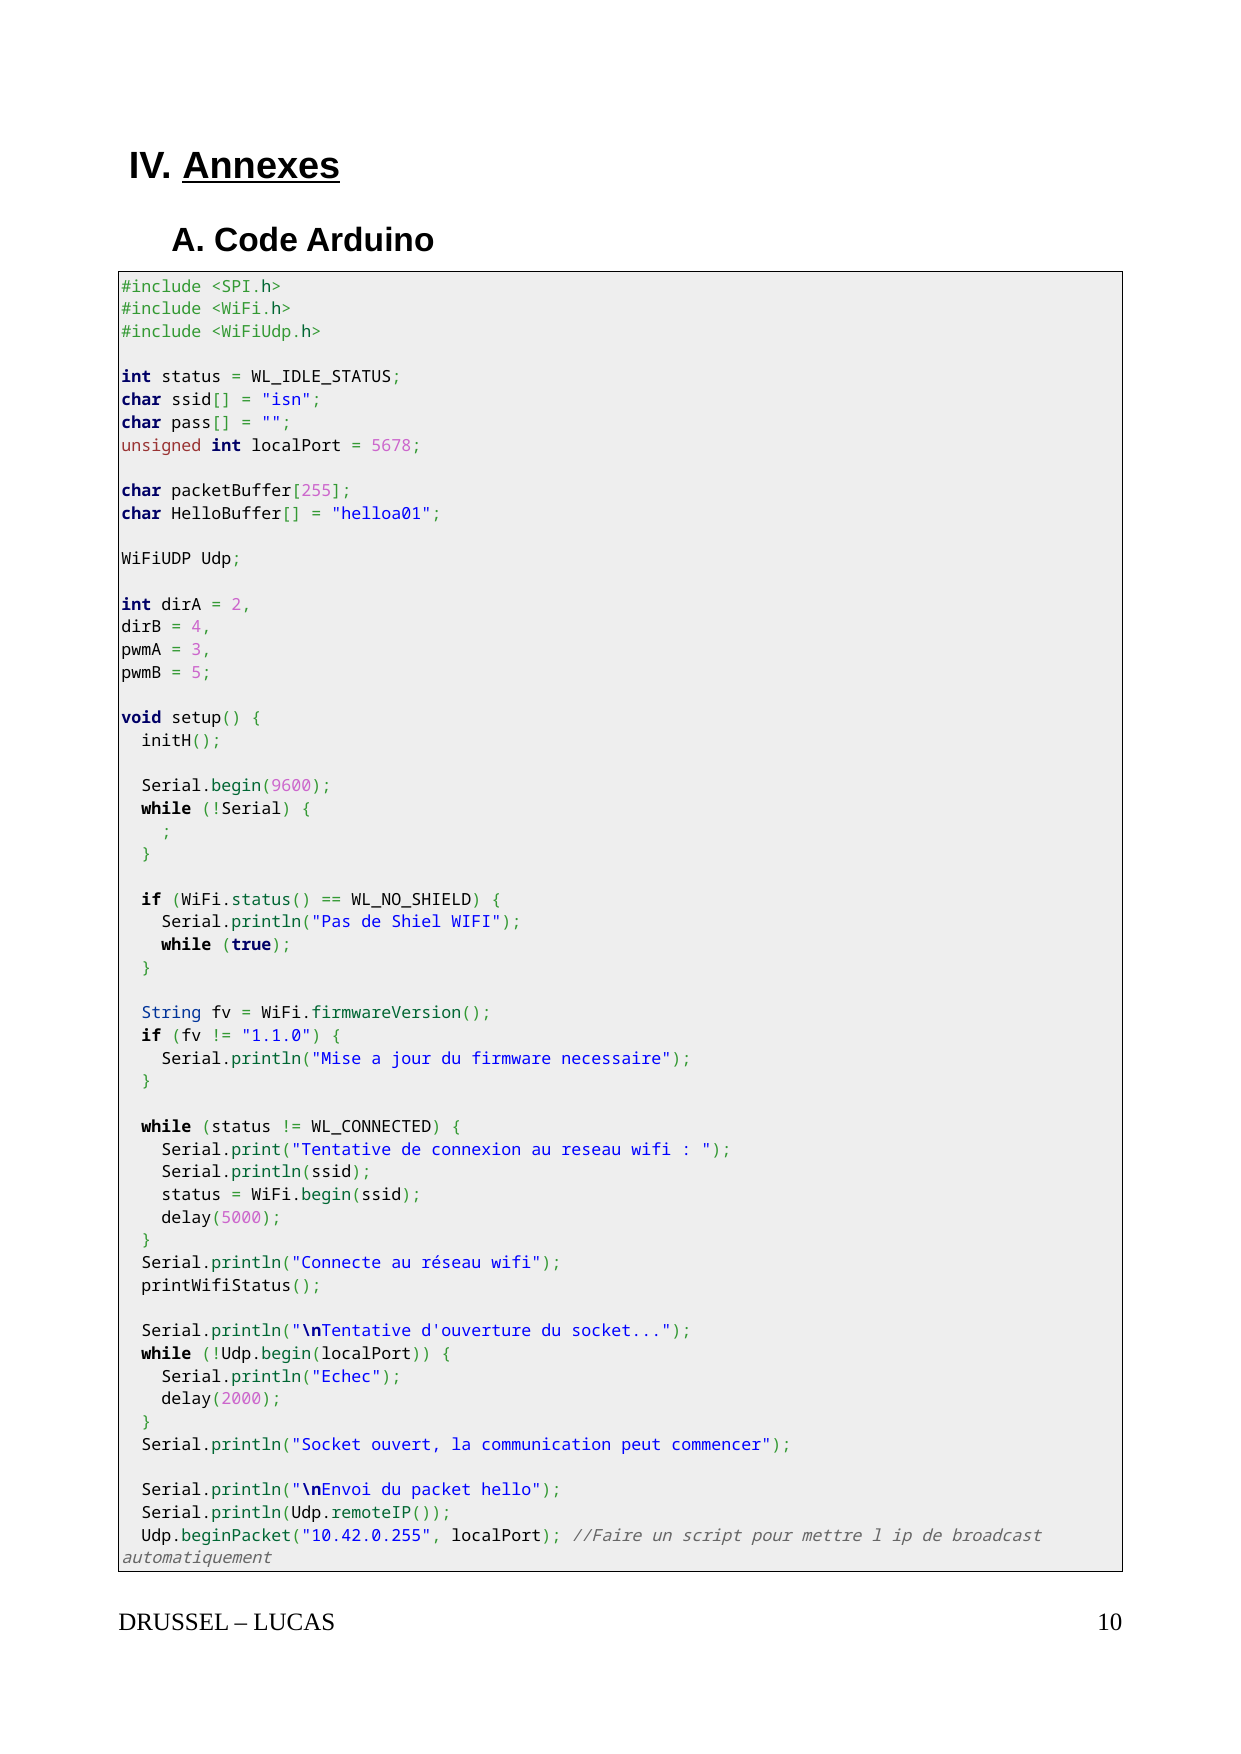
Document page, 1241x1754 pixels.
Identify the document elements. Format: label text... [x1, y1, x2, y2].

text #include <WiFiUdp.h> [119, 317, 1122, 339]
text unsigned int localPort = 5678; [119, 430, 1122, 453]
text char pass[] = ""; [119, 407, 1122, 430]
text Serial.println("Echec"); [119, 1361, 1122, 1384]
text Serial.println("Mise a jour du firmware necessaire"); [119, 1043, 1122, 1066]
text Serial.println("Socket ouvert, la communication peut commencer"); [119, 1429, 1122, 1452]
text if (WiFi.status() == WL_NO_SHIELD) { [119, 884, 1122, 907]
text String fv = WiFi.firmwareVersion(); [119, 998, 1122, 1021]
subtitle Annexes [118, 143, 1122, 187]
text Serial.println(ssid); [119, 1157, 1122, 1179]
subtitle Code Arduino [163, 220, 1122, 259]
text char ssid[] = "isn"; [119, 385, 1122, 407]
text Serial.println("\nTentative d'ouverture du socket..."); [119, 1316, 1122, 1338]
text printWifiStatus(); [119, 1270, 1122, 1293]
text pwmB = 5; [119, 657, 1122, 680]
text status = WiFi.begin(ssid); [119, 1179, 1122, 1202]
text while (!Serial) { [119, 793, 1122, 816]
text } [119, 952, 1122, 975]
text char HelloBuffer[] = "helloa01"; [119, 498, 1122, 521]
text while (status != WL_CONNECTED) { [119, 1111, 1122, 1134]
text char packetBuffer[255]; [119, 476, 1122, 498]
text int dirA = 2, [119, 589, 1122, 612]
text ; [119, 816, 1122, 839]
text while (!Udp.begin(localPort)) { [119, 1338, 1122, 1361]
text delay(5000); [119, 1202, 1122, 1225]
text dirB = 4, [119, 612, 1122, 634]
text int status = WL_IDLE_STATUS; [119, 362, 1122, 385]
text Serial.println("Pas de Shiel WIFI"); [119, 907, 1122, 930]
text } [119, 1225, 1122, 1248]
text } [119, 1407, 1122, 1429]
text void setup() { [119, 703, 1122, 725]
text Udp.beginPacket("10.42.0.255", localPort); //Faire un script pour mettre l ip de broadcast automatiquement [119, 1520, 1122, 1571]
text Serial.print("Tentative de connexion au reseau wifi : "); [119, 1134, 1122, 1157]
text WiFiUDP Udp; [119, 544, 1122, 566]
text } [119, 839, 1122, 862]
text pwmA = 3, [119, 634, 1122, 657]
text Serial.println(Udp.remoteIP()); [119, 1497, 1122, 1520]
text if (fv != "1.1.0") { [119, 1021, 1122, 1043]
text Serial.println("Connecte au réseau wifi"); [119, 1248, 1122, 1270]
text } [119, 1066, 1122, 1089]
text initH(); [119, 725, 1122, 748]
text Serial.println("\nEnvoi du packet hello"); [119, 1475, 1122, 1497]
text while (true); [119, 930, 1122, 952]
text #include <SPI.h> [119, 272, 1122, 294]
text delay(2000); [119, 1384, 1122, 1407]
text #include <WiFi.h> [119, 294, 1122, 317]
text Serial.begin(9600); [119, 771, 1122, 793]
